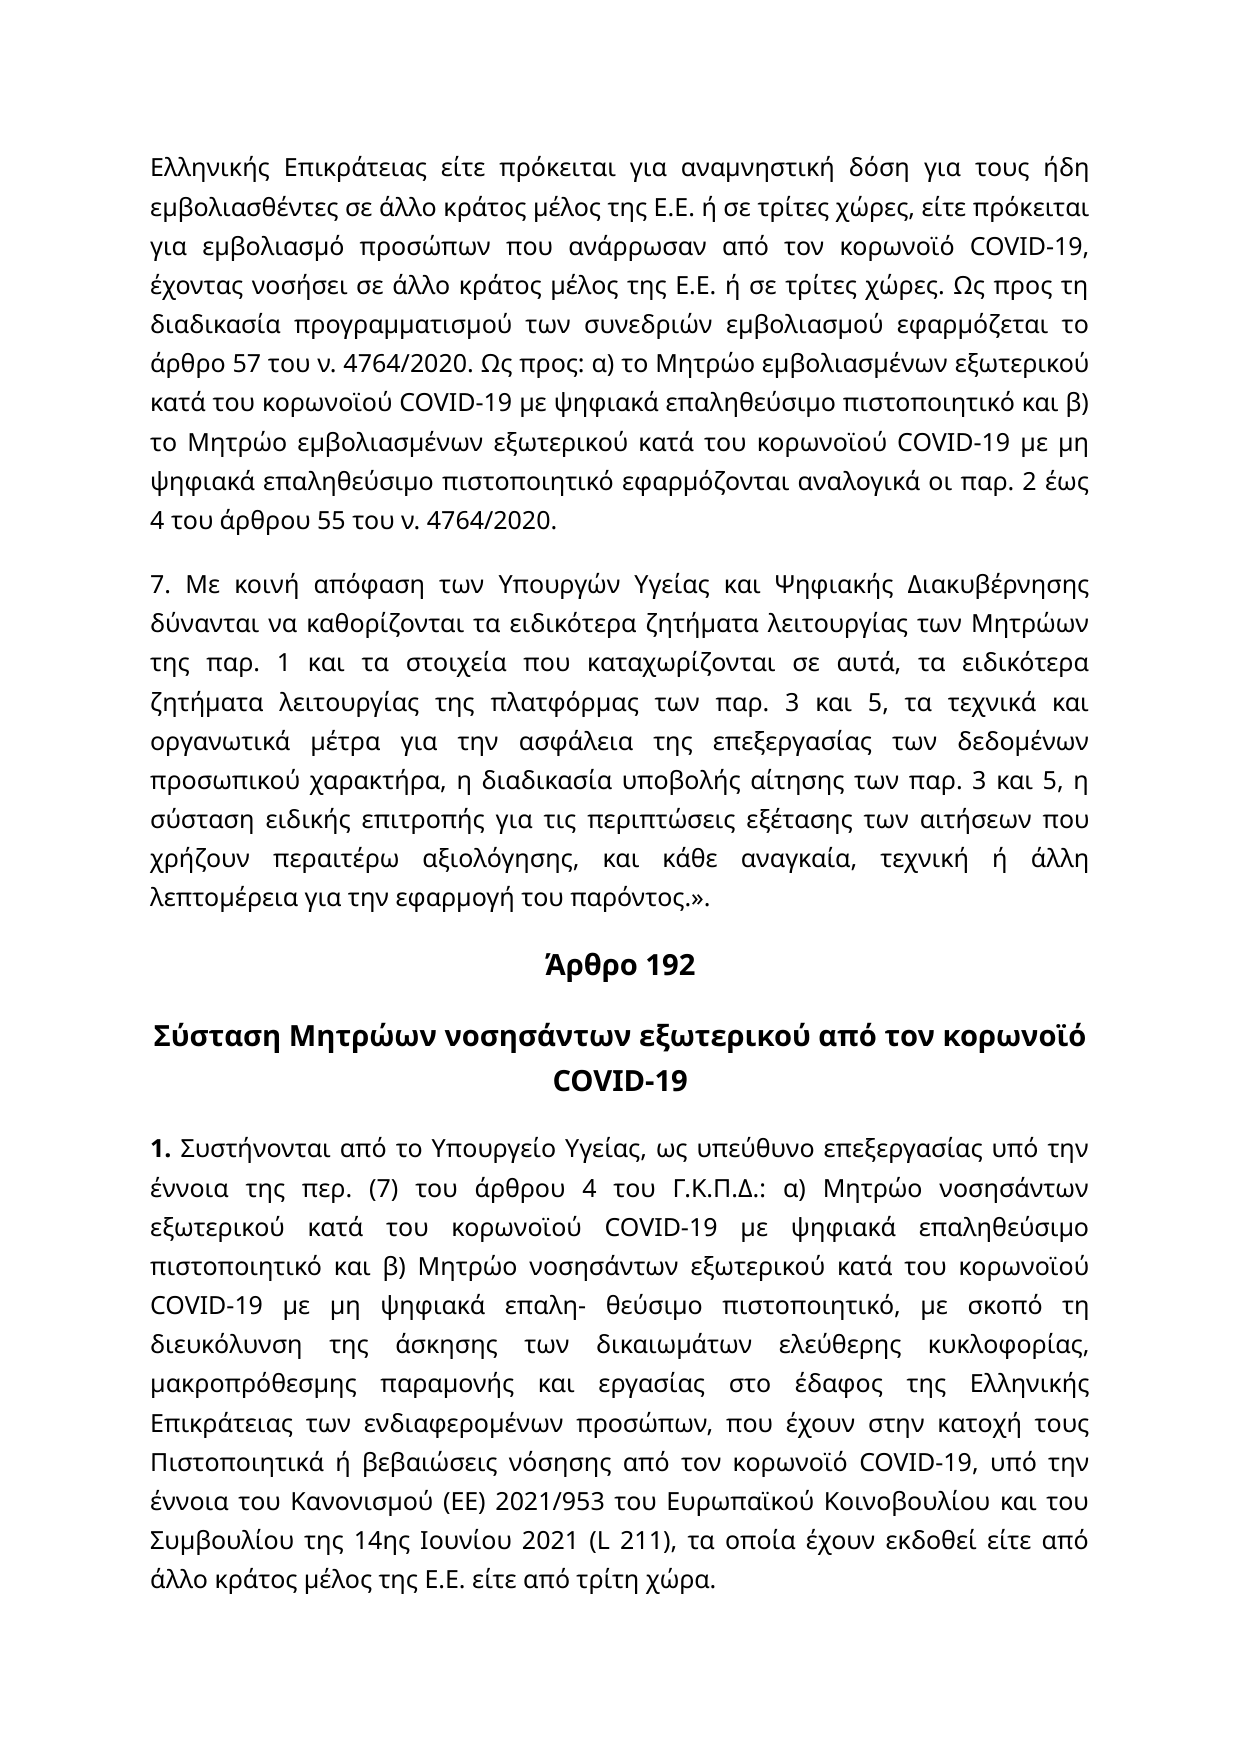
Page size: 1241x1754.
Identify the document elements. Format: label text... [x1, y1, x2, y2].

text 7. Με κοινή απόφαση των Υπουργών Υγείας και Ψηφιακής Διακυβέρνησης δύνανται να καθορίζονται τα ειδικότερα ζητήματα λειτουργίας των Μητρώων της παρ. 1 και τα στοιχεία που καταχωρίζονται σε αυτά, τα ειδικότερα ζητήματα λειτουργίας της πλατφόρμας των παρ. 3 και 5, τα τεχνικά και οργανωτικά μέτρα για την ασφάλεια της επεξεργασίας των δεδομένων προσωπικού χαρακτήρα, η διαδικασία υποβολής αίτησης των παρ. 3 και 5, η σύσταση ειδικής επιτροπής για τις περιπτώσεις εξέτασης των αιτήσεων που χρήζουν περαιτέρω αξιολόγησης, και κάθε αναγκαία, τεχνική ή άλλη λεπτομέρεια για την εφαρμογή του παρόντος.». [150, 567, 1090, 914]
subtitle Σύσταση Μητρώων νοσησάντων εξωτερικού από τον κορωνοϊό COVID-19 [150, 1015, 1090, 1100]
text Ελληνικής Επικράτειας είτε πρόκειται για αναμνηστική δόση για τους ήδη εμβολιασθέντες σε άλλο κράτος μέλος της Ε.Ε. ή σε τρίτες χώρες, είτε πρόκειται για εμβολιασμό προσώπων που ανάρρωσαν από τον κορωνοϊό COVID-19, έχοντας νοσήσει σε άλλο κράτος μέλος της Ε.Ε. ή σε τρίτες χώρες. Ως προς τη διαδικασία προγραμματισμού των συνεδριών εμβολιασμού εφαρμόζεται το άρθρο 57 του ν. 4764/2020. Ως προς: α) το Μητρώο εμβολιασμένων εξωτερικού κατά του κορωνοϊού COVID-19 με ψηφιακά επαληθεύσιμο πιστοποιητικό και β) το Μητρώο εμβολιασμένων εξωτερικού κατά του κορωνοϊού COVID-19 με μη ψηφιακά επαληθεύσιμο πιστοποιητικό εφαρμόζονται αναλογικά οι παρ. 2 έως 4 του άρθρου 55 του ν. 4764/2020. [150, 150, 1090, 537]
subtitle Άρθρο 192 [150, 944, 1090, 984]
text 1. Συστήνονται από το Υπουργείο Υγείας, ως υπεύθυνο επεξεργασίας υπό την έννοια της περ. (7) του άρθρου 4 του Γ.Κ.Π.Δ.: α) Μητρώο νοσησάντων εξωτερικού κατά του κορωνοϊού COVID-19 με ψηφιακά επαληθεύσιμο πιστοποιητικό και β) Μητρώο νοσησάντων εξωτερικού κατά του κορωνοϊού COVID-19 με μη ψηφιακά επαλη- θεύσιμο πιστοποιητικό, με σκοπό τη διευκόλυνση της άσκησης των δικαιωμάτων ελεύθερης κυκλοφορίας, μακροπρόθεσμης παραμονής και εργασίας στο έδαφος της Ελληνικής Επικράτειας των ενδιαφερομένων προσώπων, που έχουν στην κατοχή τους Πιστοποιητικά ή βεβαιώσεις νόσησης από τον κορωνοϊό COVID-19, υπό την έννοια του Κανονισμού (ΕΕ) 2021/953 του Ευρωπαϊκού Κοινοβουλίου και του Συμβουλίου της 14ης Ιουνίου 2021 (L 211), τα οποία έχουν εκδοθεί είτε από άλλο κράτος μέλος της Ε.Ε. είτε από τρίτη χώρα. [150, 1131, 1090, 1596]
